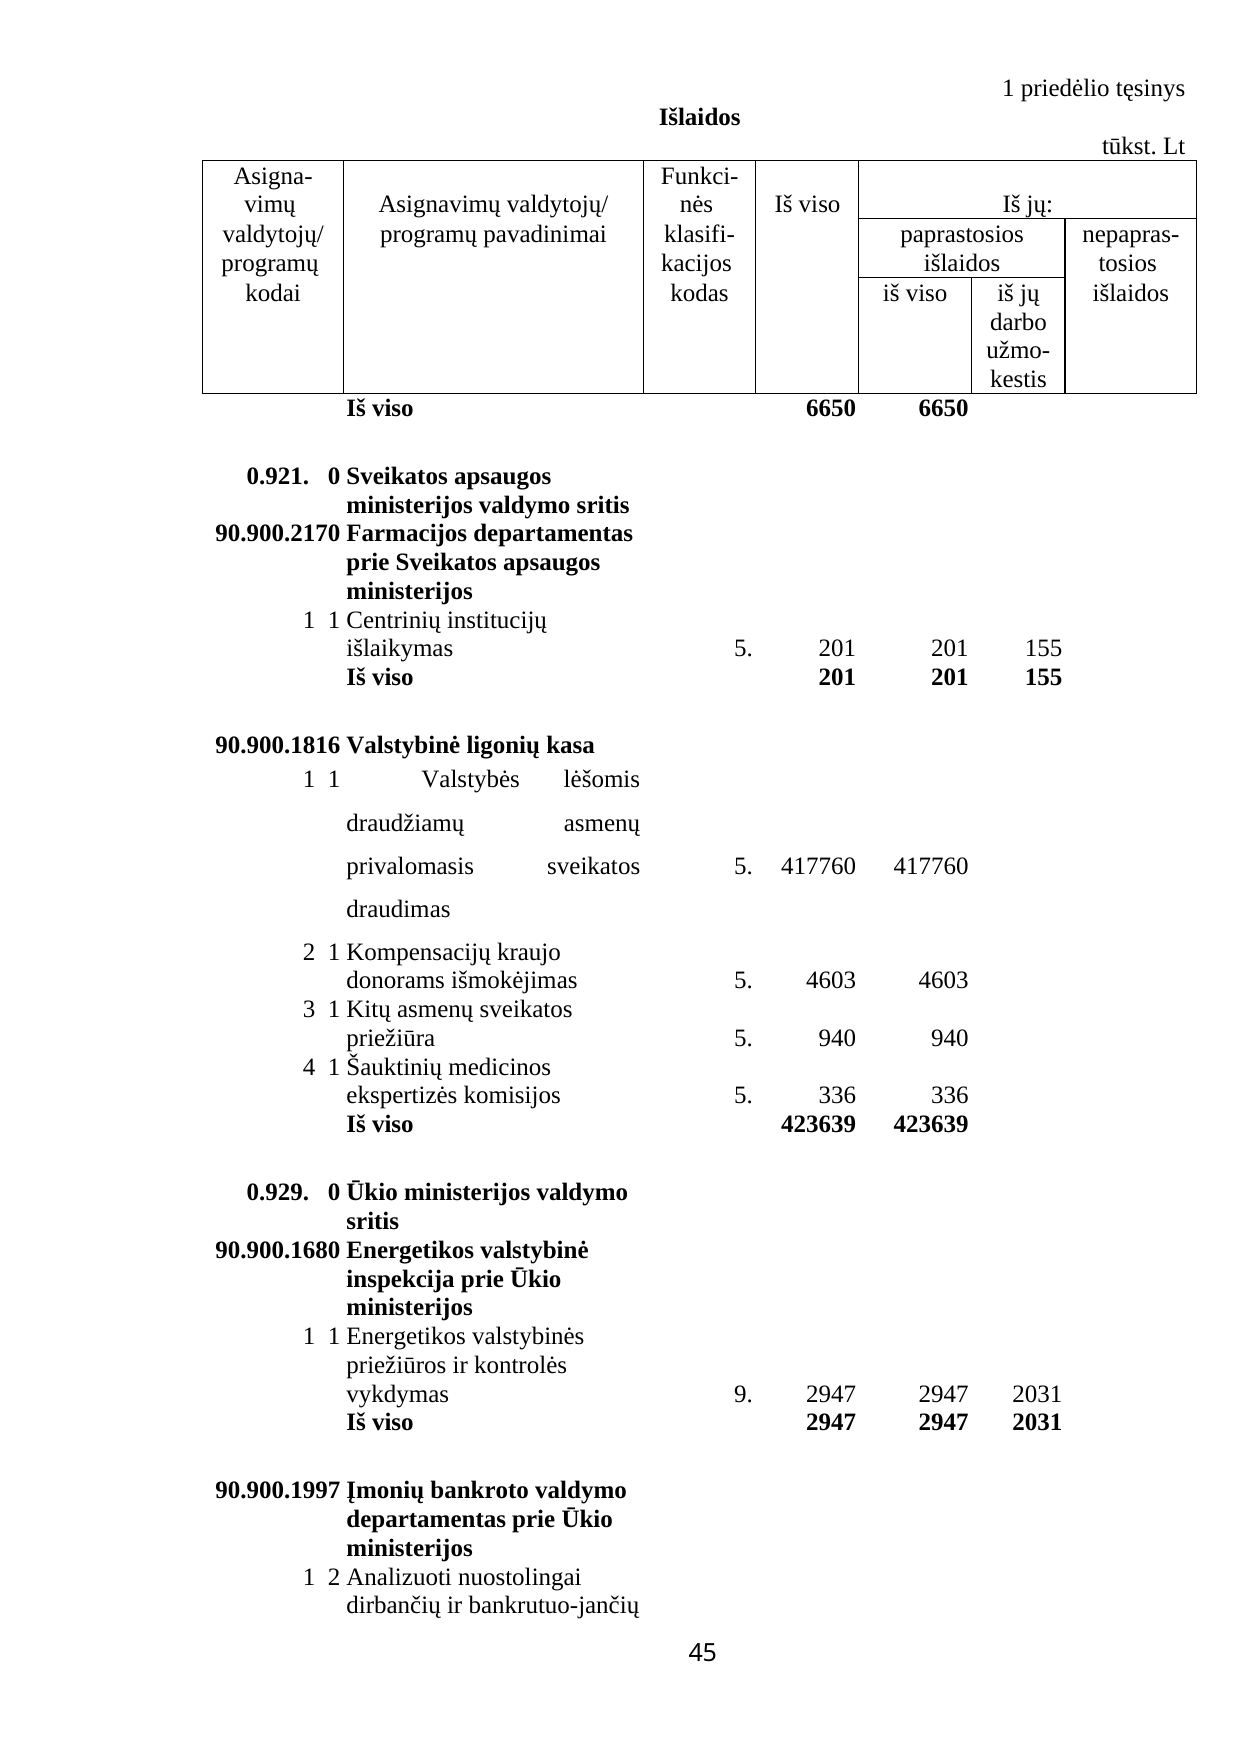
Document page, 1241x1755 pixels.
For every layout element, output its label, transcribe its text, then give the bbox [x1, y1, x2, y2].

table_cell [643, 1235, 756, 1321]
table_cell 417760 [859, 765, 971, 937]
table_cell 6650 [756, 394, 859, 427]
table_cell paprastosios išlaidos [859, 219, 1064, 277]
table_cell [643, 1562, 756, 1619]
table_cell [859, 1235, 971, 1321]
table_cell [1065, 1109, 1196, 1143]
table_cell [1065, 1562, 1196, 1619]
table_cell Valstybės lėšomis draudžiamų asmenų privalomasis sveikatos draudimas [343, 765, 643, 937]
table_cell [643, 461, 756, 518]
table_cell [971, 730, 1065, 764]
table_cell Kompensacijų kraujo donorams išmokėjimas [343, 937, 643, 994]
table_cell programų pavadinimai [344, 218, 643, 277]
table_cell [343, 696, 643, 730]
table_cell 201 [859, 605, 971, 662]
table_cell 9. [643, 1321, 756, 1407]
table_cell Iš viso [756, 161, 858, 218]
table_cell Energetikos valstybinės priežiūros ir kontrolės vykdymas [343, 1321, 643, 1407]
table_cell Funkci-nės [644, 161, 755, 218]
table_cell iš viso [859, 278, 971, 393]
table_cell [756, 730, 859, 764]
table_header 1 priedėlio tęsinys [203, 74, 1196, 102]
table_cell [971, 519, 1065, 605]
table_cell iš jų darbo užmo-kestis [972, 278, 1064, 393]
table_cell 423639 [756, 1109, 859, 1143]
table_cell 2947 [756, 1321, 859, 1407]
table_cell [859, 696, 971, 730]
table_cell 2 1 [203, 937, 343, 994]
table_cell [1065, 1476, 1196, 1562]
table_cell [971, 937, 1065, 994]
table_cell Asigna-vimų [203, 161, 343, 218]
table_cell 0.929. 0 [203, 1178, 343, 1235]
table_cell [1065, 394, 1196, 427]
table_cell Energetikos valstybinė inspekcija prie Ūkio ministerijos [343, 1235, 643, 1321]
table_cell kodai [203, 277, 343, 393]
table_cell [859, 1178, 971, 1235]
table_cell Iš viso [343, 394, 643, 427]
table_cell [1065, 1052, 1196, 1109]
table_cell [859, 1476, 971, 1562]
table_cell 1 1 [203, 765, 343, 937]
table_cell [971, 1144, 1065, 1177]
table_cell [1065, 1144, 1196, 1177]
table_cell [343, 1442, 643, 1476]
table_cell [1065, 994, 1196, 1052]
table_cell 155 [971, 605, 1065, 662]
table_cell [1065, 1235, 1196, 1321]
table_cell [859, 1144, 971, 1177]
table_cell [203, 1442, 343, 1476]
table_cell Sveikatos apsaugos ministerijos valdymo sritis [343, 461, 643, 518]
table_cell [859, 427, 971, 461]
table_cell [859, 1442, 971, 1476]
table_cell [859, 461, 971, 518]
table_cell 201 [859, 662, 971, 696]
table_cell 336 [756, 1052, 859, 1109]
table_cell [971, 1476, 1065, 1562]
table_cell [971, 1109, 1065, 1143]
table_cell Asignavimų valdytojų/ [344, 161, 643, 218]
table_cell [1065, 1178, 1196, 1235]
table_cell [1065, 730, 1196, 764]
table_cell 5. [643, 605, 756, 662]
table_cell [1065, 605, 1196, 662]
table_cell [1065, 696, 1196, 730]
table_cell [756, 427, 859, 461]
table_cell [756, 277, 858, 393]
table_cell Išlaidos [203, 102, 1196, 131]
table_cell klasifi-kacijos [644, 218, 755, 277]
table_cell [971, 1235, 1065, 1321]
table_cell [1065, 765, 1196, 937]
table_cell [971, 461, 1065, 518]
table_cell Iš viso [343, 662, 643, 696]
table_cell 6650 [859, 394, 971, 427]
table_cell [643, 1476, 756, 1562]
table_cell 5. [643, 937, 756, 994]
table_cell [643, 427, 756, 461]
table_cell Centrinių institucijų išlaikymas [343, 605, 643, 662]
table_cell [756, 696, 859, 730]
table_cell [643, 730, 756, 764]
table_cell Kitų asmenų sveikatos priežiūra [343, 994, 643, 1052]
table_cell [756, 1442, 859, 1476]
table_cell [756, 1235, 859, 1321]
table_cell [203, 427, 343, 461]
table_cell [971, 696, 1065, 730]
table_cell kodas [644, 277, 755, 393]
table_cell Farmacijos departamentas prie Sveikatos apsaugos ministerijos [343, 519, 643, 605]
table_cell [203, 662, 343, 696]
table_cell [643, 1144, 756, 1177]
table_cell 1 2 [203, 1562, 343, 1619]
table_cell 5. [643, 1052, 756, 1109]
table_cell [1065, 937, 1196, 994]
table_cell 2947 [859, 1408, 971, 1442]
table_cell Iš viso [343, 1109, 643, 1143]
table_cell Įmonių bankroto valdymo departamentas prie Ūkio ministerijos [343, 1476, 643, 1562]
table_cell 90.900.1997 [203, 1476, 343, 1562]
table_cell 4603 [756, 937, 859, 994]
table_cell 201 [756, 605, 859, 662]
table_cell [643, 394, 756, 427]
table_cell [971, 427, 1065, 461]
table_cell 1 1 [203, 605, 343, 662]
table_cell Iš jų: [859, 161, 1196, 218]
table_cell išlaidos [1066, 277, 1196, 393]
table_cell [971, 1442, 1065, 1476]
table_cell Iš viso [343, 1408, 643, 1442]
table_cell [859, 519, 971, 605]
table_cell [343, 427, 643, 461]
table_cell [1065, 461, 1196, 518]
table_cell 5. [643, 994, 756, 1052]
table_cell [756, 461, 859, 518]
table_cell [1065, 662, 1196, 696]
table_cell 417760 [756, 765, 859, 937]
table_cell 423639 [859, 1109, 971, 1143]
table_cell [971, 765, 1065, 937]
table_cell [971, 1562, 1065, 1619]
table_cell [756, 1476, 859, 1562]
table_cell [756, 1144, 859, 1177]
table_cell 1 1 [203, 1321, 343, 1407]
table_cell [203, 1144, 343, 1177]
table_cell [1065, 1321, 1196, 1407]
table_cell [643, 1408, 756, 1442]
table_cell tūkst. Lt [203, 131, 1196, 160]
table_cell [643, 1442, 756, 1476]
table_cell 0.921. 0 [203, 461, 343, 518]
table_cell 2947 [859, 1321, 971, 1407]
table_cell [971, 994, 1065, 1052]
table_cell 2031 [971, 1321, 1065, 1407]
table_cell [859, 1562, 971, 1619]
table_cell Ūkio ministerijos valdymo sritis [343, 1178, 643, 1235]
table_cell [203, 696, 343, 730]
table_cell [756, 519, 859, 605]
table_cell [203, 394, 343, 427]
table_cell 940 [859, 994, 971, 1052]
table_cell [756, 1562, 859, 1619]
table_cell valdytojų/ programų [203, 218, 343, 277]
table_cell [1065, 1408, 1196, 1442]
table_cell [203, 1408, 343, 1442]
table_cell [643, 1178, 756, 1235]
table_cell Valstybinė ligonių kasa [343, 730, 643, 764]
table_cell 4603 [859, 937, 971, 994]
table_cell 2031 [971, 1408, 1065, 1442]
table_cell 5. [643, 765, 756, 937]
table_cell 3 1 [203, 994, 343, 1052]
table_cell [344, 277, 643, 393]
table_cell Analizuoti nuostolingai dirbančių ir bankrutuo-jančių [343, 1562, 643, 1619]
table_cell 90.900.2170 [203, 519, 343, 605]
table_cell Šauktinių medicinos ekspertizės komisijos [343, 1052, 643, 1109]
table_cell 90.900.1680 [203, 1235, 343, 1321]
table_cell [1065, 1442, 1196, 1476]
table_cell [971, 394, 1065, 427]
table_cell [643, 696, 756, 730]
table_cell nepapras-tosios [1066, 219, 1196, 277]
table_cell [643, 662, 756, 696]
table_cell [203, 1109, 343, 1143]
table_cell 2947 [756, 1408, 859, 1442]
table_cell [971, 1178, 1065, 1235]
table_cell [643, 1109, 756, 1143]
table_cell 940 [756, 994, 859, 1052]
table_cell 336 [859, 1052, 971, 1109]
table_cell [643, 519, 756, 605]
table_cell 90.900.1816 [203, 730, 343, 764]
table_cell [1065, 427, 1196, 461]
table_cell 155 [971, 662, 1065, 696]
table_cell [343, 1144, 643, 1177]
table_cell [971, 1052, 1065, 1109]
table_cell 201 [756, 662, 859, 696]
table_cell [1065, 519, 1196, 605]
table_cell [756, 218, 858, 277]
table_cell [859, 730, 971, 764]
table_cell [756, 1178, 859, 1235]
table_cell 4 1 [203, 1052, 343, 1109]
